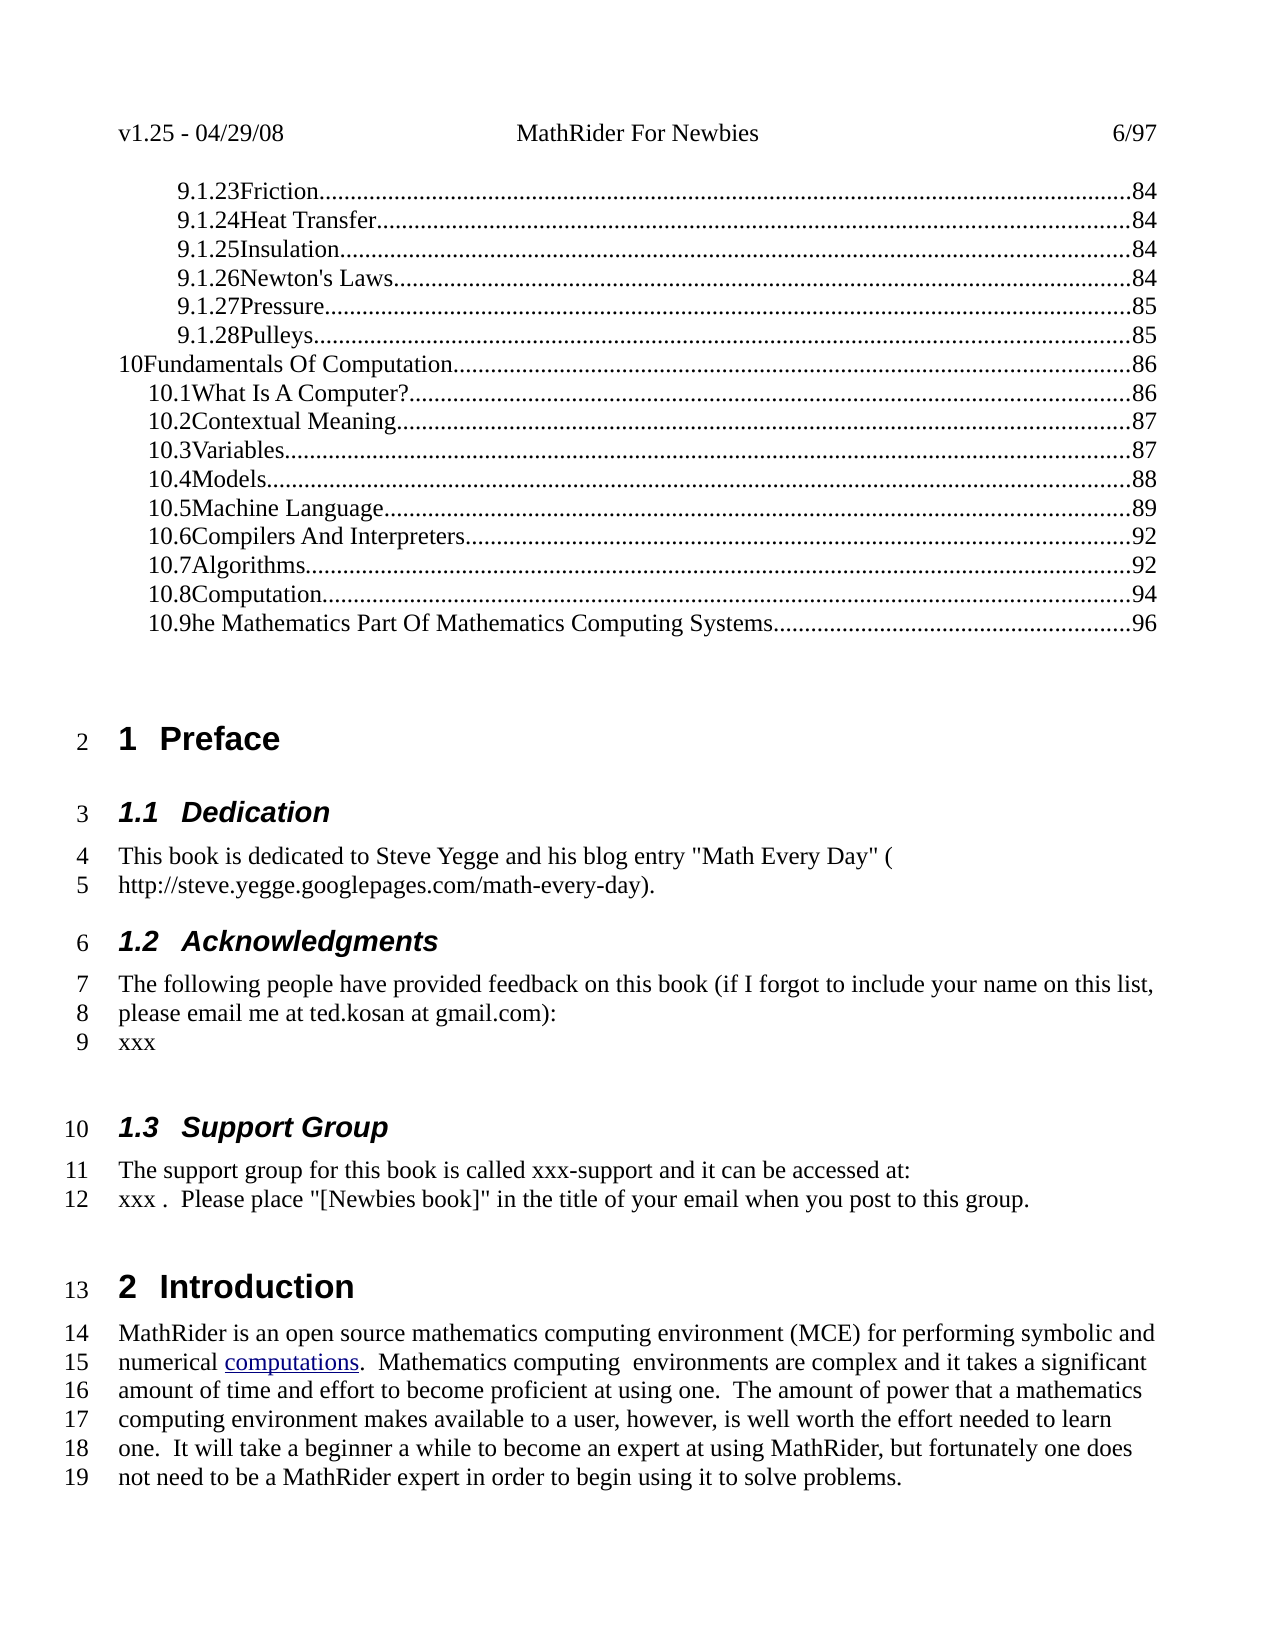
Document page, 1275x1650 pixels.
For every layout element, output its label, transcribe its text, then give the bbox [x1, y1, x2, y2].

text 9.1.28Pulleys 85 [177, 320, 1157, 349]
text 10.1What Is A Computer? 86 [148, 378, 1157, 406]
text 10.4Models 88 [148, 464, 1157, 493]
text MathRider is an open source mathematics computing environment (MCE) for performing symbolic and numerical computations. Mathematics computing environments are complex and it takes a significant amount of time and effort to become proficient at using one. The amount of power that a mathematics computing environment makes available to a user, however, is well worth the effort needed to learn one. It will take a beginner a while to become an expert at using MathRider, but fortunately one does not need to be a MathRider expert in order to begin using it to solve problems. [118, 1318, 1157, 1491]
text 9.1.26Newton's Laws 84 [177, 263, 1157, 291]
text 9.1.27Pressure 85 [177, 291, 1157, 320]
text 9.1.24Heat Transfer 84 [177, 205, 1157, 234]
text 9.1.23Friction 84 [177, 176, 1157, 205]
subtitle Introduction [118, 1267, 1157, 1306]
text xxx [118, 1027, 1157, 1056]
text The support group for this book is called xxx-support and it can be accessed at: [118, 1156, 1157, 1184]
text This book is dedicated to Steve Yegge and his blog entry "Math Every Day" ( http://steve.yegge.googlepages.com/math-every-day). [118, 841, 1157, 898]
text 9.1.25Insulation 84 [177, 234, 1157, 263]
subtitle Support Group [118, 1109, 1157, 1143]
subtitle Acknowledgments [118, 923, 1157, 957]
text 10Fundamentals Of Computation 86 [118, 349, 1157, 378]
text The following people have provided feedback on this book (if I forgot to include your name on this list, please email me at ted.kosan at gmail.com): [118, 969, 1157, 1027]
text 10.8Computation 94 [148, 579, 1157, 608]
text 10.9he Mathematics Part Of Mathematics Computing Systems 96 [148, 608, 1157, 636]
text 10.2Contextual Meaning 87 [148, 406, 1157, 435]
subtitle Dedication [118, 795, 1157, 828]
text 10.7Algorithms 92 [148, 550, 1157, 579]
text 10.5Machine Language 89 [148, 493, 1157, 521]
subtitle Preface [118, 719, 1157, 757]
text 10.6Compilers And Interpreters 92 [148, 521, 1157, 550]
text 10.3Variables 87 [148, 435, 1157, 464]
text xxx . Please place "[Newbies book]" in the title of your email when you post to this group. [118, 1184, 1157, 1213]
